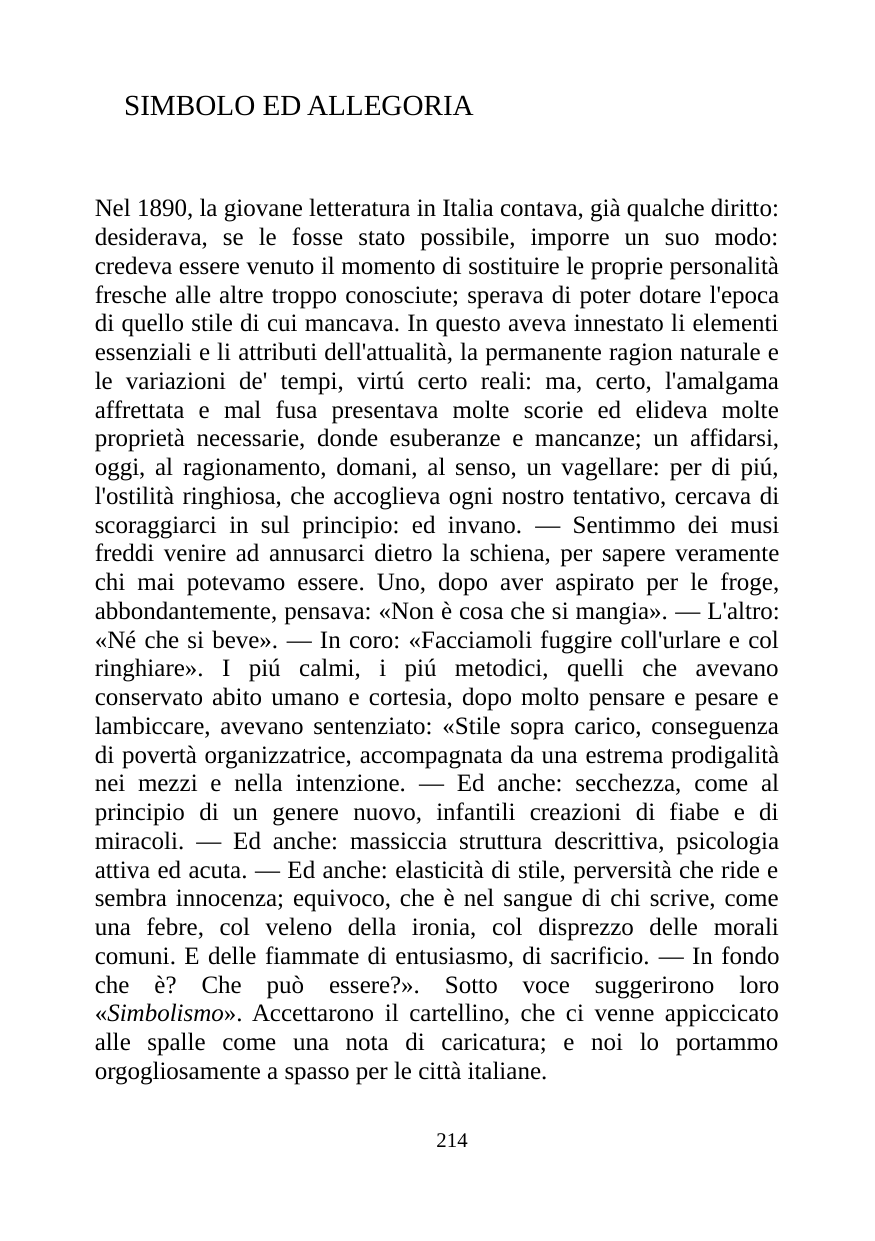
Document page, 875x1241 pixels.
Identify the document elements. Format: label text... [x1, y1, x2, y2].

text Nel 1890, la giovane letteratura in Italia contava, già qualche diritto: desiderava, se le fosse stato possibile, imporre un suo modo: credeva essere venuto il momento di sostituire le proprie personalità fresche alle altre troppo conosciute; sperava di poter dotare l'epoca di quello stile di cui mancava. In questo aveva innestato li elementi essenziali e li attributi dell'attualità, la permanente ragion naturale e le variazioni de' tempi, virtú certo reali: ma, certo, l'amalgama affrettata e mal fusa presentava molte scorie ed elideva molte proprietà necessarie, donde esuberanze e mancanze; un affidarsi, oggi, al ragionamento, domani, al senso, un vagellare: per di piú, l'ostilità ringhiosa, che accoglieva ogni nostro tentativo, cercava di scoraggiarci in sul principio: ed invano. — Sentimmo dei musi freddi venire ad annusarci dietro la schiena, per sapere veramente chi mai potevamo essere. Uno, dopo aver aspirato per le froge, abbondantemente, pensava: «Non è cosa che si mangia». — L'altro: «Né che si beve». — In coro: «Facciamoli fuggire coll'urlare e col ringhiare». I piú calmi, i piú metodici, quelli che avevano conservato abito umano e cortesia, dopo molto pensare e pesare e lambiccare, avevano sentenziato: «Stile sopra carico, conseguenza di povertà organizzatrice, accompagnata da una estrema prodigalità nei mezzi e nella intenzione. — Ed anche: secchezza, come al principio di un genere nuovo, infantili creazioni di fiabe e di miracoli. — Ed anche: massiccia struttura descrittiva, psicologia attiva ed acuta. — Ed anche: elasticità di stile, perversità che ride e sembra innocenza; equivoco, che è nel sangue di chi scrive, come una febre, col veleno della ironia, col disprezzo delle morali comuni. E delle fiammate di entusiasmo, di sacrificio. — In fondo che è? Che può essere?». Sotto voce suggerirono loro «Simbolismo». Accettarono il cartellino, che ci venne appiccicato alle spalle come una nota di caricatura; e noi lo portammo orgogliosamente a spasso per le città italiane. [94, 193, 779, 1085]
subtitle SIMBOLO ED ALLEGORIA [124, 88, 779, 122]
